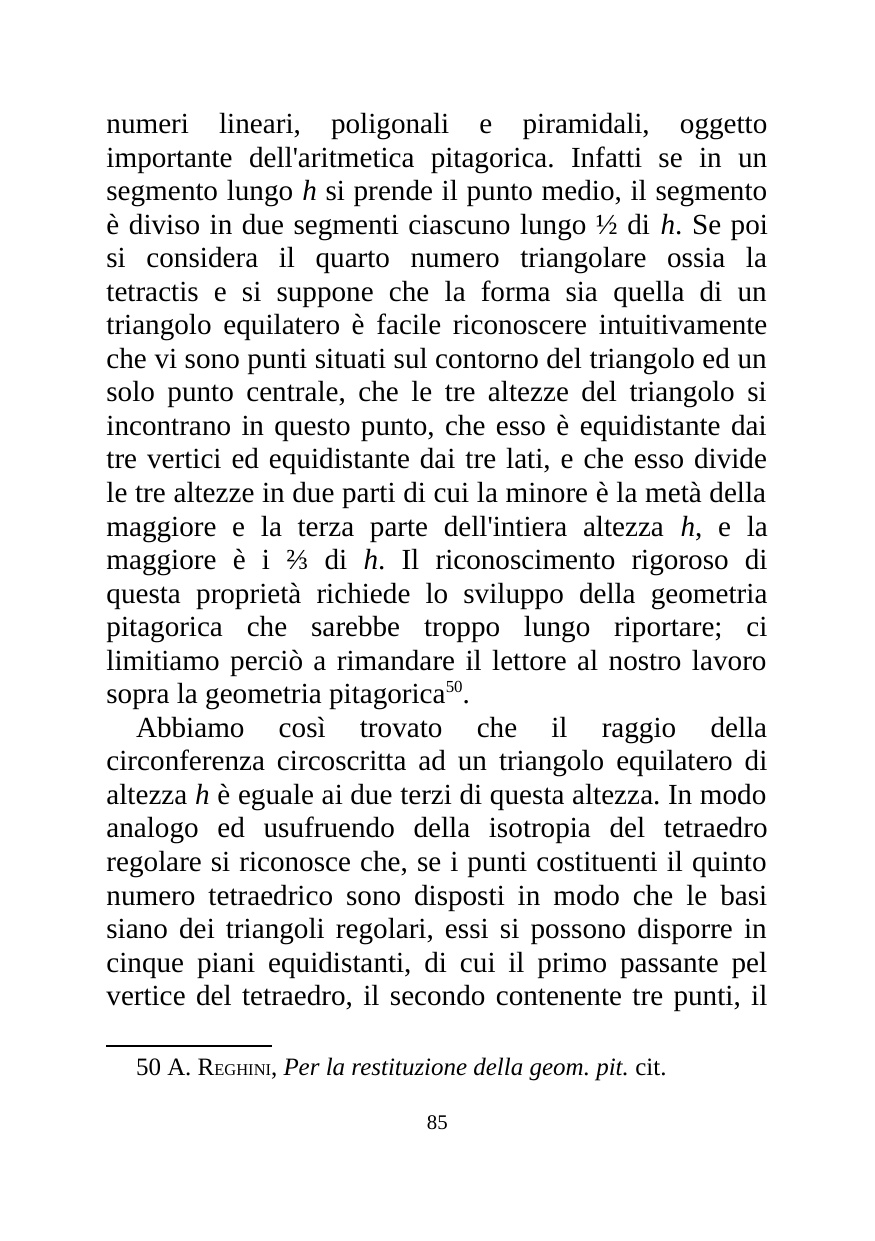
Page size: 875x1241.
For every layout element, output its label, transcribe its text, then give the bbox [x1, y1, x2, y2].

text A. Reghini, Per la restituzione della geom. pit. cit. [106, 1052, 768, 1080]
text Abbiamo così trovato che il raggio della circonferenza circoscritta ad un triangolo equilatero di altezza h è eguale ai due terzi di questa altezza. In modo analogo ed usufruendo della isotropia del tetraedro regolare si riconosce che, se i punti costituenti il quinto numero tetraedrico sono disposti in modo che le basi siano dei triangoli regolari, essi si possono disporre in cinque piani equidistanti, di cui il primo passante pel vertice del tetraedro, il secondo contenente tre punti, il [106, 710, 768, 1012]
text numeri lineari, poligonali e piramidali, oggetto importante dell'aritmetica pitagorica. Infatti se in un segmento lungo h si prende il punto medio, il segmento è diviso in due segmenti ciascuno lungo ½ di h. Se poi si considera il quarto numero triangolare ossia la tetractis e si suppone che la forma sia quella di un triangolo equilatero è facile riconoscere intuitivamente che vi sono punti situati sul contorno del triangolo ed un solo punto centrale, che le tre altezze del triangolo si incontrano in questo punto, che esso è equidistante dai tre vertici ed equidistante dai tre lati, e che esso divide le tre altezze in due parti di cui la minore è la metà della maggiore e la terza parte dell'intiera altezza h, e la maggiore è i ⅔ di h. Il riconoscimento rigoroso di questa proprietà richiede lo sviluppo della geometria pitagorica che sarebbe troppo lungo riportare; ci limitiamo perciò a rimandare il lettore al nostro lavoro sopra la geometria pitagorica. [106, 106, 768, 710]
